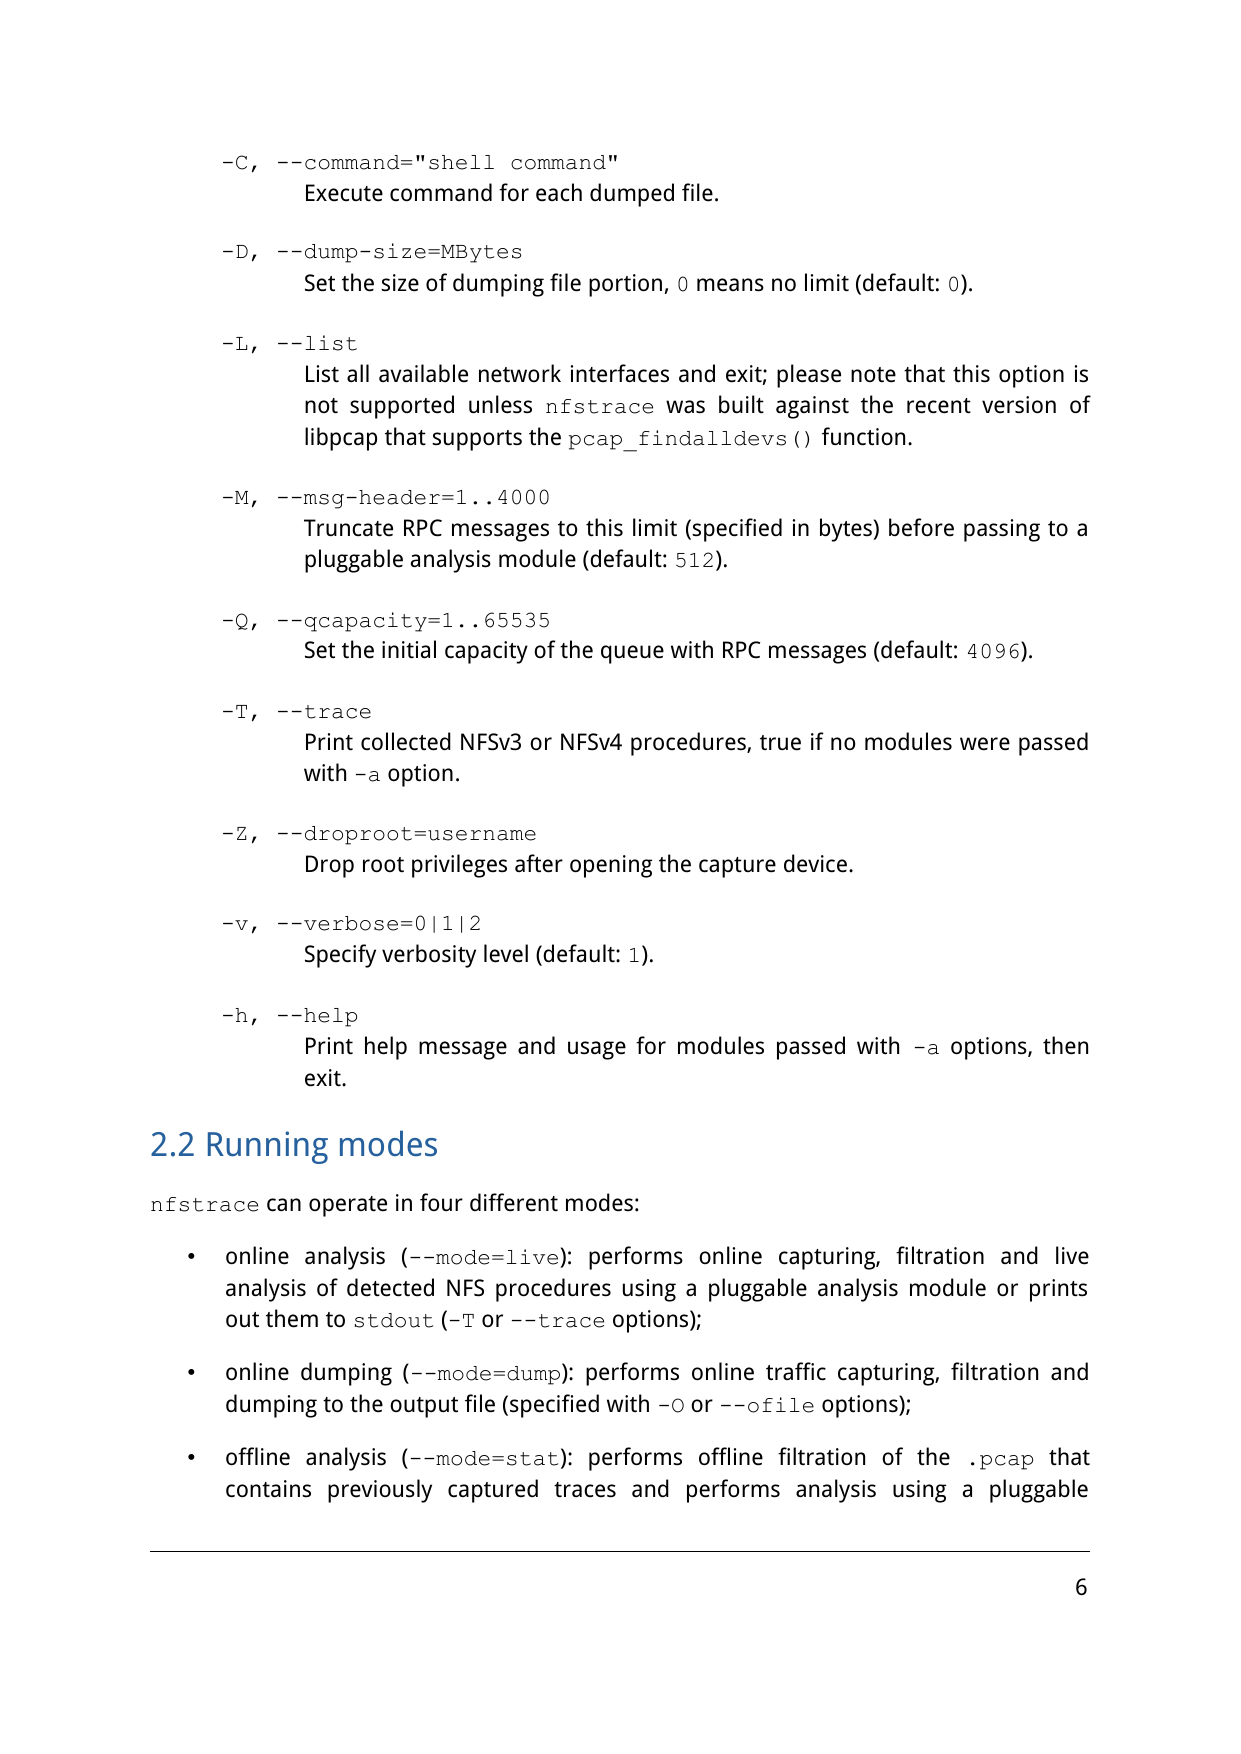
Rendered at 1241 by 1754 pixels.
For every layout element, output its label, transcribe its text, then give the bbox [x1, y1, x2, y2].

list online analysis (--mode=live): performs online capturing, filtration and live analysis of detected NFS procedures using a pluggable analysis module or prints out them to stdout (-T or --trace options); [187, 1243, 1090, 1334]
list online dumping (--mode=dump): performs online traffic capturing, filtration and dumping to the output file (specified with -O or --ofile options); [187, 1359, 1090, 1419]
text Set the size of dumping file portion, 0 means no limit (default: 0). [303, 270, 1090, 298]
text Print help message and usage for modules passed with -a options, then exit. [303, 1033, 1090, 1092]
text nfstrace can operate in four different modes: [150, 1190, 1090, 1218]
text -v, --verbose=0|1|2 [150, 912, 1090, 937]
subtitle Running modes [150, 1125, 1090, 1164]
text -D, --dump-size=MBytes [150, 240, 1090, 266]
text -T, --trace [150, 699, 1090, 725]
text Drop root privileges after opening the capture device. [303, 851, 1090, 878]
text -L, --list [150, 331, 1090, 357]
text -Z, --droproot=username [150, 822, 1090, 848]
text Execute command for each dumped file. [303, 180, 1090, 206]
text Specify verbosity level (default: 1). [303, 941, 1090, 969]
text Set the initial capacity of the queue with RPC messages (default: 4096). [303, 638, 1090, 666]
text -h, --help [150, 1003, 1090, 1029]
text -Q, --qcapacity=1..65535 [150, 608, 1090, 634]
text -M, --msg-header=1..4000 [150, 486, 1090, 512]
list offline analysis (--mode=stat): performs offline filtration of the .pcap that contains previously captured traces and performs analysis using a pluggable [187, 1444, 1090, 1503]
text Truncate RPC messages to this limit (specified in bytes) before passing to a pluggable analysis module (default: 512). [303, 516, 1090, 574]
text -C, --command="shell command" [150, 150, 1090, 176]
text Print collected NFSv3 or NFSv4 procedures, true if no modules were passed with -a option. [303, 729, 1090, 788]
text List all available network interfaces and exit; please note that this option is not supported unless nfstrace was built against the recent version of libpcap that supports the pcap_findalldevs() function. [303, 361, 1090, 452]
